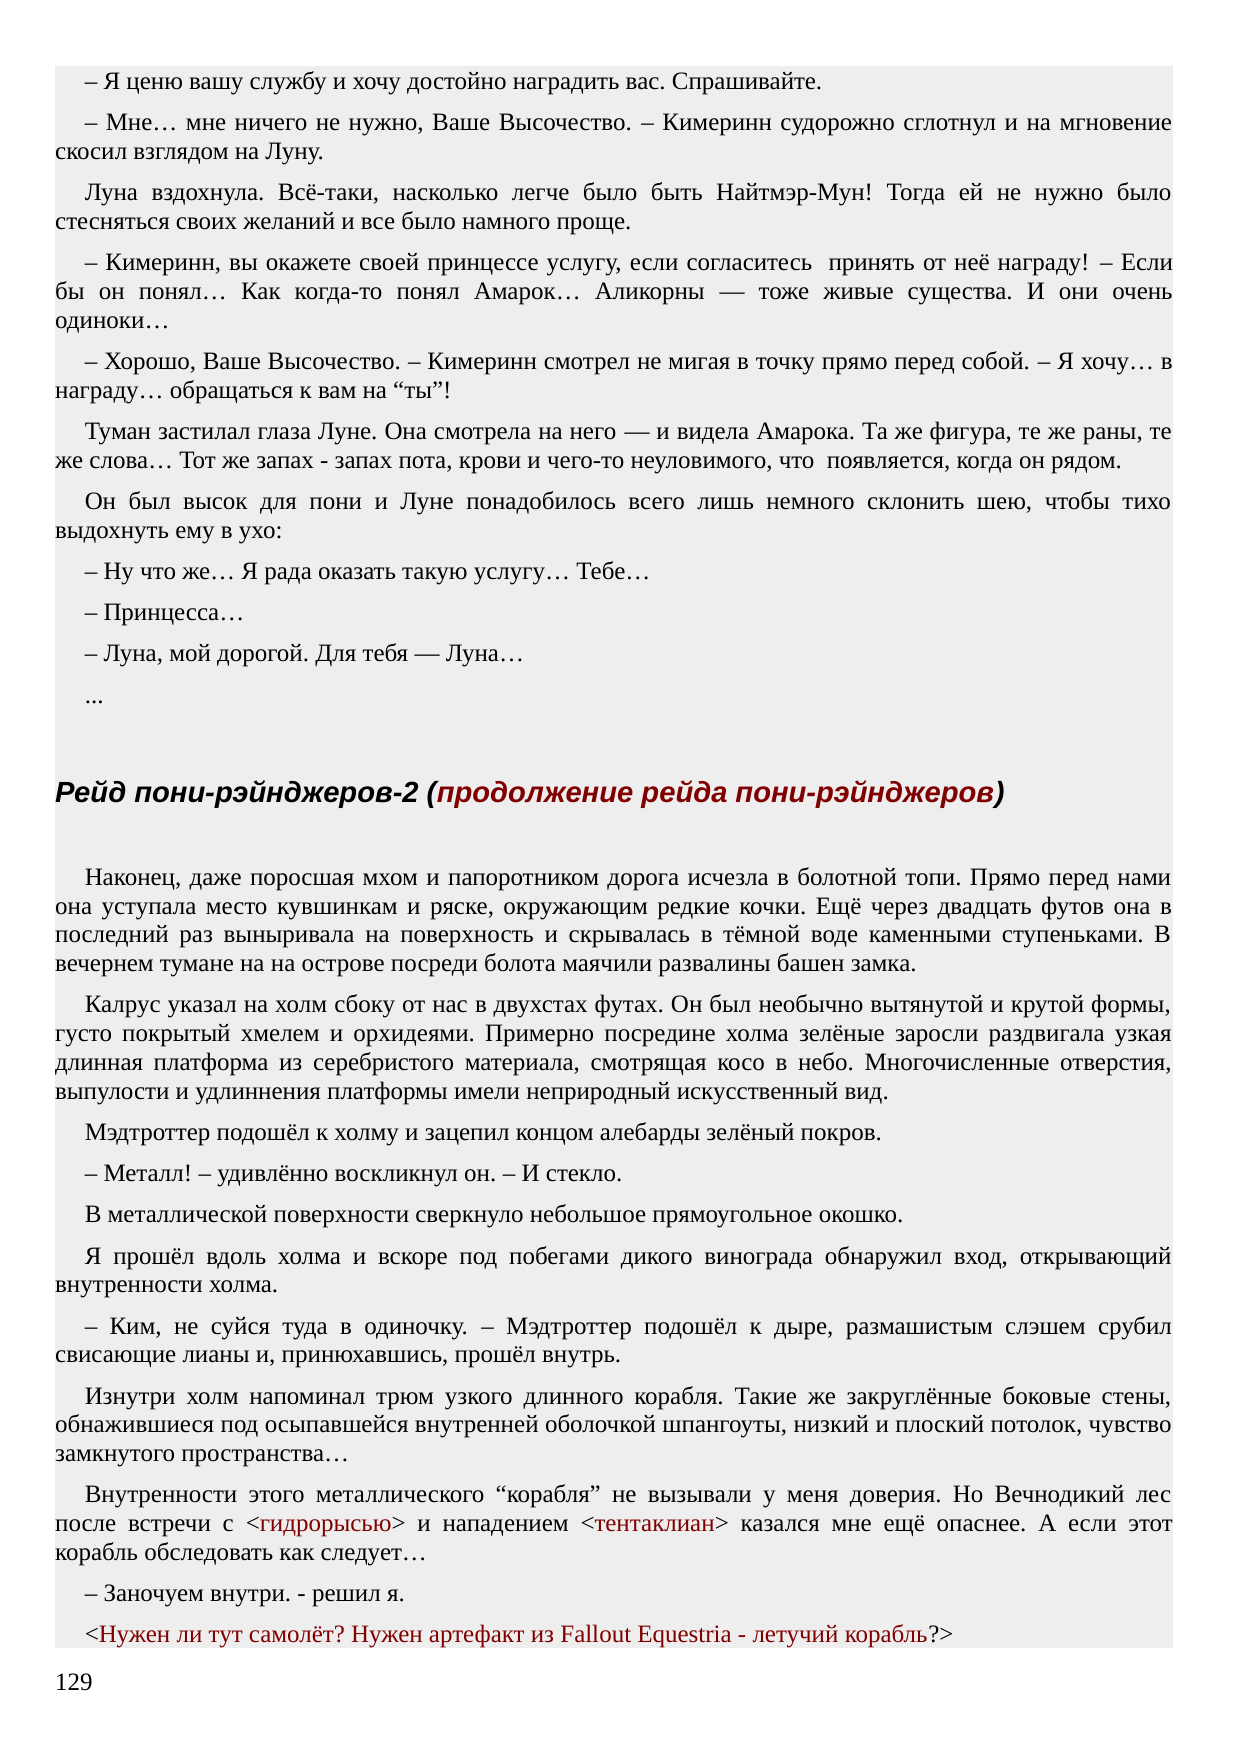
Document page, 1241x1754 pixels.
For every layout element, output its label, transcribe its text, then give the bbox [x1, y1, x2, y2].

text Изнутри холм напоминал трюм узкого длинного корабля. Такие же закруглённые боковые стены, обнажившиеся под осыпавшейся внутренней оболочкой шпангоуты, низкий и плоский потолок, чувство замкнутого пространства… [55, 1381, 1173, 1467]
text Я прошёл вдоль холма и вскоре под побегами дикого винограда обнаружил вход, открывающий внутренности холма. [55, 1241, 1173, 1298]
text Мэдтроттер подошёл к холму и зацепил концом алебарды зелёный покров. [55, 1117, 1173, 1146]
text – Ну что же… Я рада оказать такую услугу… Тебе… [55, 556, 1173, 585]
text <Нужен ли тут самолёт? Нужен артефакт из Fallout Equestria - летучий корабль?> [55, 1619, 1173, 1648]
text – Металл! – удивлённо воскликнул он. – И стекло. [55, 1158, 1173, 1187]
text Наконец, даже поросшая мхом и папоротником дорога исчезла в болотной топи. Прямо перед нами она уступала место кувшинкам и ряске, окружающим редкие кочки. Ещё через двадцать футов она в последний раз выныривала на поверхность и скрывалась в тёмной воде каменными ступеньками. В вечернем тумане на на острове посреди болота маячили развалины башен замка. [55, 862, 1173, 977]
text Он был высок для пони и Луне понадобилось всего лишь немного склонить шею, чтобы тихо выдохнуть ему в ухо: [55, 486, 1173, 543]
text – Мне… мне ничего не нужно, Ваше Высочество. – Кимеринн судорожно сглотнул и на мгновение скосил взглядом на Луну. [55, 107, 1173, 165]
text – Луна, мой дорогой. Для тебя — Луна… [55, 638, 1173, 667]
subtitle Рейд пони-рэйнджеров-2 (продолжение рейда пони-рэйнджеров) [55, 775, 1173, 808]
text Луна вздохнула. Всё-таки, насколько легче было быть Найтмэр-Мун! Тогда ей не нужно было стесняться своих желаний и все было намного проще. [55, 177, 1173, 235]
text – Кимеринн, вы окажете своей принцессе услугу, если согласитесь принять от неё награду! – Если бы он понял… Как когда-то понял Амарок… Аликорны — тоже живые существа. И они очень одиноки… [55, 247, 1173, 333]
text Туман застилал глаза Луне. Она смотрела на него — и видела Амарока. Та же фигура, те же раны, те же слова… Тот же запах - запах пота, крови и чего-то неуловимого, что появляется, когда он рядом. [55, 416, 1173, 473]
text В металлической поверхности сверкнуло небольшое прямоугольное окошко. [55, 1199, 1173, 1228]
text – Принцесса… [55, 597, 1173, 626]
text – Заночуем внутри. - решил я. [55, 1578, 1173, 1607]
text Калрус указал на холм сбоку от нас в двухстах футах. Он был необычно вытянутой и крутой формы, густо покрытый хмелем и орхидеями. Примерно посредине холма зелёные заросли раздвигала узкая длинная платформа из серебристого материала, смотрящая косо в небо. Многочисленные отверстия, выпулости и удлиннения платформы имели неприродный искусственный вид. [55, 989, 1173, 1104]
text – Хорошо, Ваше Высочество. – Кимеринн смотрел не мигая в точку прямо перед собой. – Я хочу… в награду… обращаться к вам на “ты”! [55, 346, 1173, 403]
text ... [55, 680, 1173, 708]
text Внутренности этого металлического “корабля” не вызывали у меня доверия. Но Вечнодикий лес после встречи с <гидрорысью> и нападением <тентаклиан> казался мне ещё опаснее. А если этот корабль обследовать как следует… [55, 1479, 1173, 1566]
text – Ким, не суйся туда в одиночку. – Мэдтроттер подошёл к дыре, размашистым слэшем срубил свисающие лианы и, принюхавшись, прошёл внутрь. [55, 1311, 1173, 1368]
text – Я ценю вашу службу и хочу достойно наградить вас. Спрашивайте. [55, 66, 1173, 95]
